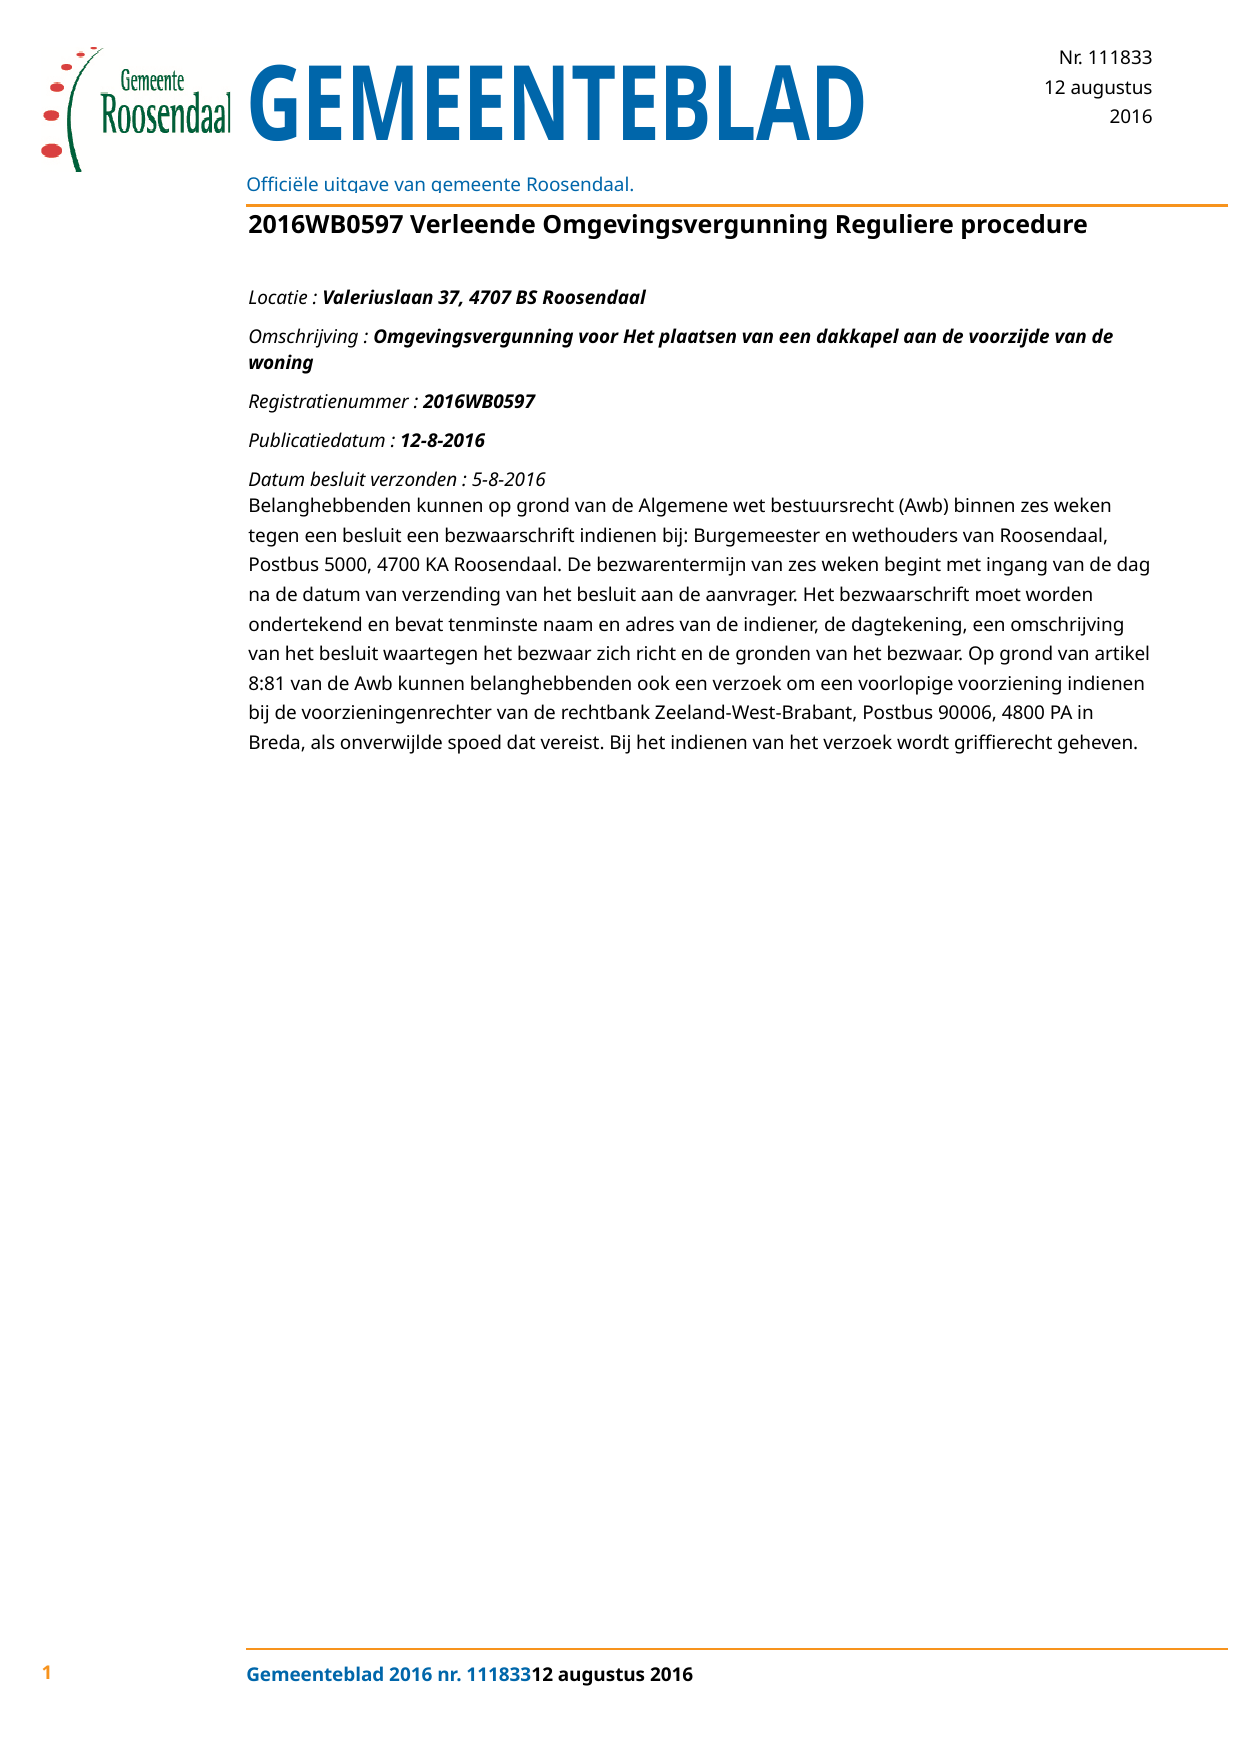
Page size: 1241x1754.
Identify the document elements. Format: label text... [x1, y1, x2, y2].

picture [41, 47, 231, 172]
text Datum besluit verzonden : 5-8-2016 [248, 467, 1152, 492]
text Omschrijving : Omgevingsvergunning voor Het plaatsen van een dakkapel aan de voorzijde van de woning [248, 323, 1152, 374]
text Registratienummer : 2016WB0597 [248, 388, 1152, 414]
text Publicatiedatum : 12-8-2016 [248, 427, 1152, 453]
text 2016WB0597 Verleende Omgevingsvergunning Reguliere procedure [248, 207, 1152, 241]
text Belanghebbenden kunnen op grond van de Algemene wet bestuursrecht (Awb) binnen zes weken tegen een besluit een bezwaarschrift indienen bij: Burgemeester en wethouders van Roosendaal, Postbus 5000, 4700 KA Roosendaal. De bezwarentermijn van zes weken begint met ingang van de dag na de datum van verzending van het besluit aan de aanvrager. Het bezwaarschrift moet worden ondertekend en bevat tenminste naam en adres van de indiener, de dagtekening, een omschrijving van het besluit waartegen het bezwaar zich richt en de gronden van het bezwaar. Op grond van artikel 8:81 van de Awb kunnen belanghebbenden ook een verzoek om een voorlopige voorziening indienen bij de voorzieningenrechter van de rechtbank Zeeland-West-Brabant, Postbus 90006, 4800 PA in Breda, als onverwijlde spoed dat vereist. Bij het indienen van het verzoek wordt griffierecht geheven. [248, 492, 1152, 755]
text Locatie : Valeriuslaan 37, 4707 BS Roosendaal [248, 284, 1152, 309]
